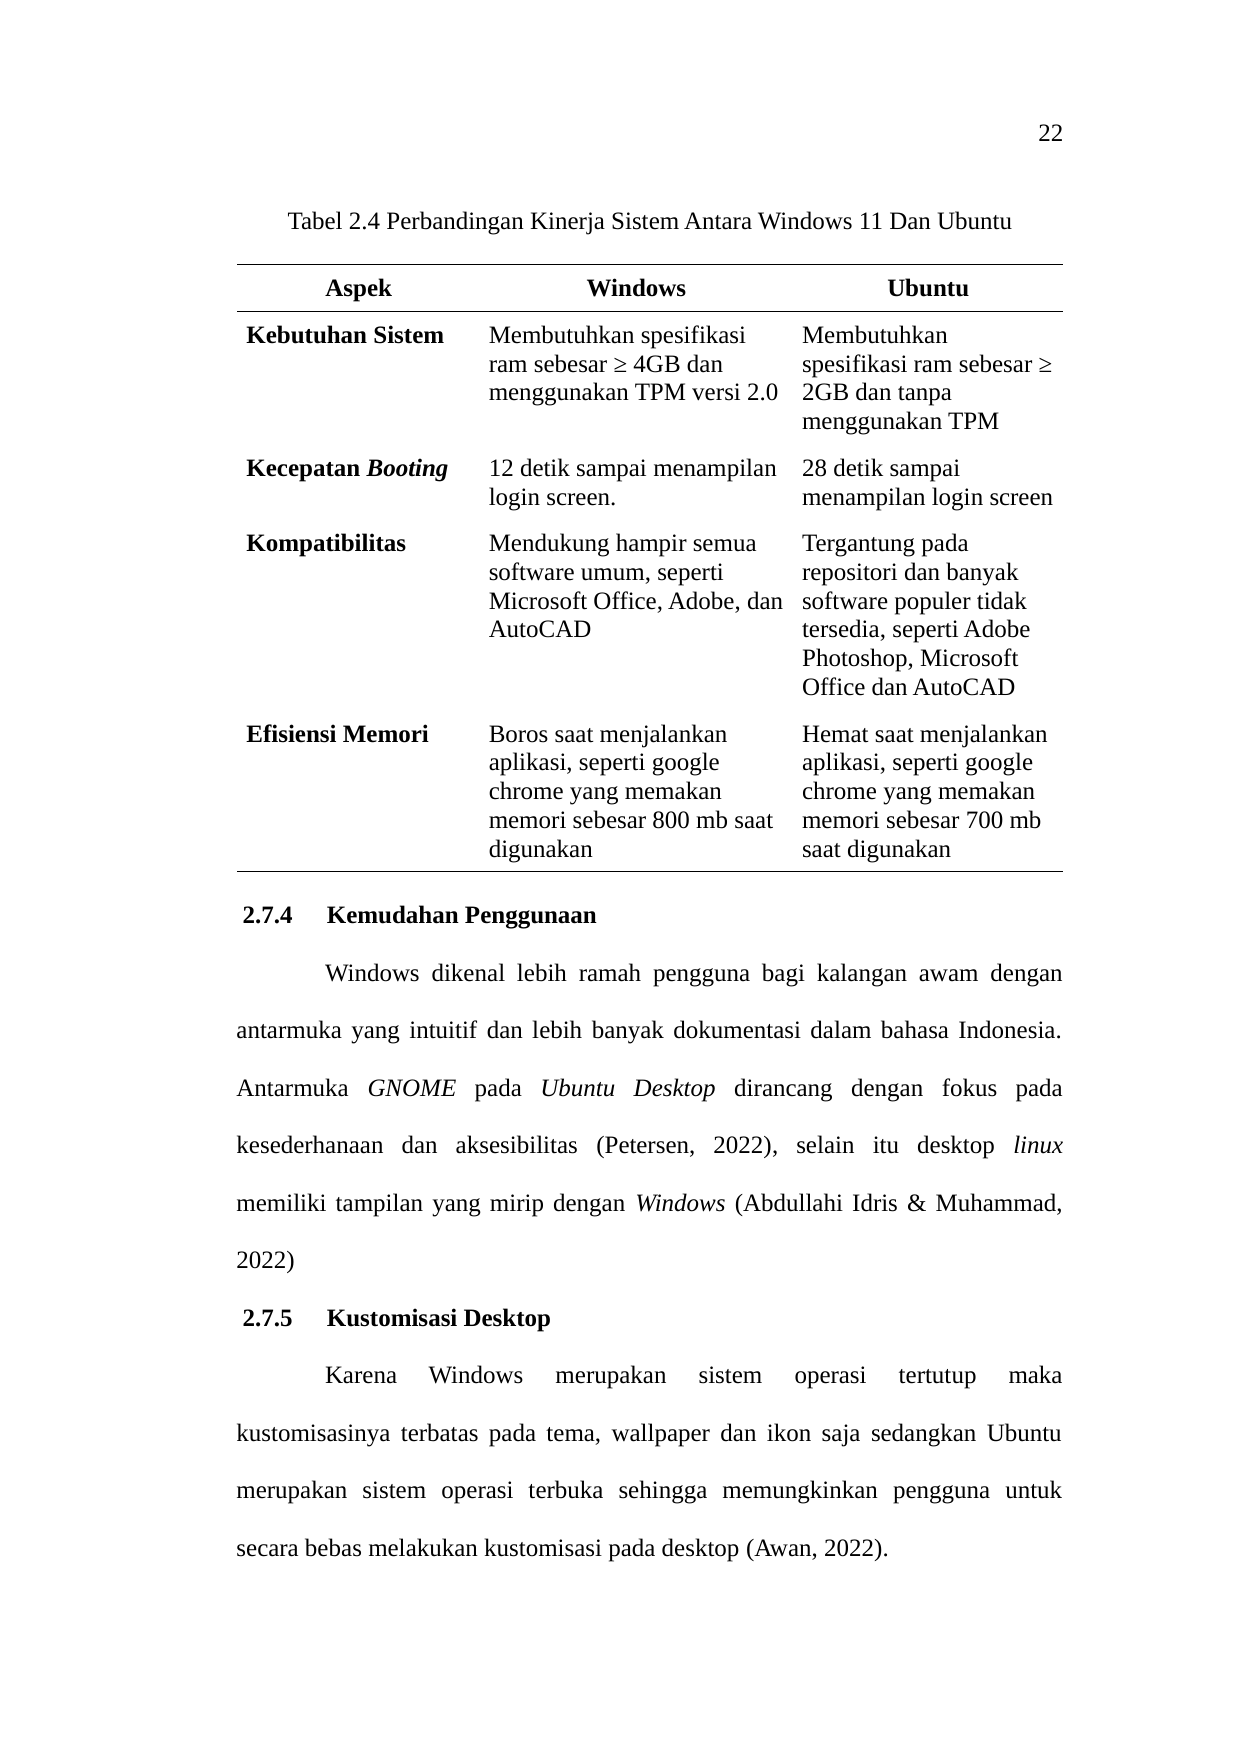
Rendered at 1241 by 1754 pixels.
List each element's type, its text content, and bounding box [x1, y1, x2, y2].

table_cell Mendukung hampir semua software umum, seperti Microsoft Office, Adobe, dan AutoCAD [480, 519, 793, 710]
table_cell Membutuhkan spesifikasi ram sebesar ≥ 4GB dan menggunakan TPM versi 2.0 [480, 312, 793, 444]
table_cell 12 detik sampai menampilan login screen. [480, 444, 793, 519]
table_cell Kebutuhan Sistem [237, 312, 479, 444]
text Tabel 2.4 Perbandingan kinerja sistem antara windows 11 dan Ubuntu [236, 206, 1063, 235]
table_cell Tergantung pada repositori dan banyak software populer tidak tersedia, seperti Adobe Photoshop, Microsoft Office dan AutoCAD [793, 519, 1063, 710]
table_cell Hemat saat menjalankan aplikasi, seperti google chrome yang memakan memori sebesar 700 mb saat digunakan [793, 710, 1063, 871]
subtitle Kustomisasi Desktop [236, 1303, 1063, 1332]
text Karena Windows merupakan sistem operasi tertutup maka kustomisasinya terbatas pada tema, wallpaper dan ikon saja sedangkan Ubuntu merupakan sistem operasi terbuka sehingga memungkinkan pengguna untuk secara bebas melakukan kustomisasi pada desktop (Awan, 2022). [236, 1360, 1063, 1562]
table_header Windows [480, 265, 793, 311]
table_cell Kecepatan Booting [237, 444, 479, 519]
subtitle Kemudahan Penggunaan [236, 900, 1063, 929]
text Windows dikenal lebih ramah pengguna bagi kalangan awam dengan antarmuka yang intuitif dan lebih banyak dokumentasi dalam bahasa Indonesia. Antarmuka GNOME pada Ubuntu Desktop dirancang dengan fokus pada kesederhanaan dan aksesibilitas (Petersen, 2022), selain itu desktop linux memiliki tampilan yang mirip dengan Windows (Abdullahi Idris & Muhammad, 2022) [236, 958, 1063, 1274]
table_cell Efisiensi Memori [237, 710, 479, 871]
table_header Aspek [237, 265, 479, 311]
table_cell Kompatibilitas [237, 519, 479, 710]
table_header Ubuntu [793, 265, 1063, 311]
table_cell 28 detik sampai menampilan login screen [793, 444, 1063, 519]
table_cell Membutuhkan spesifikasi ram sebesar ≥ 2GB dan tanpa menggunakan TPM [793, 312, 1063, 444]
table_cell Boros saat menjalankan aplikasi, seperti google chrome yang memakan memori sebesar 800 mb saat digunakan [480, 710, 793, 871]
